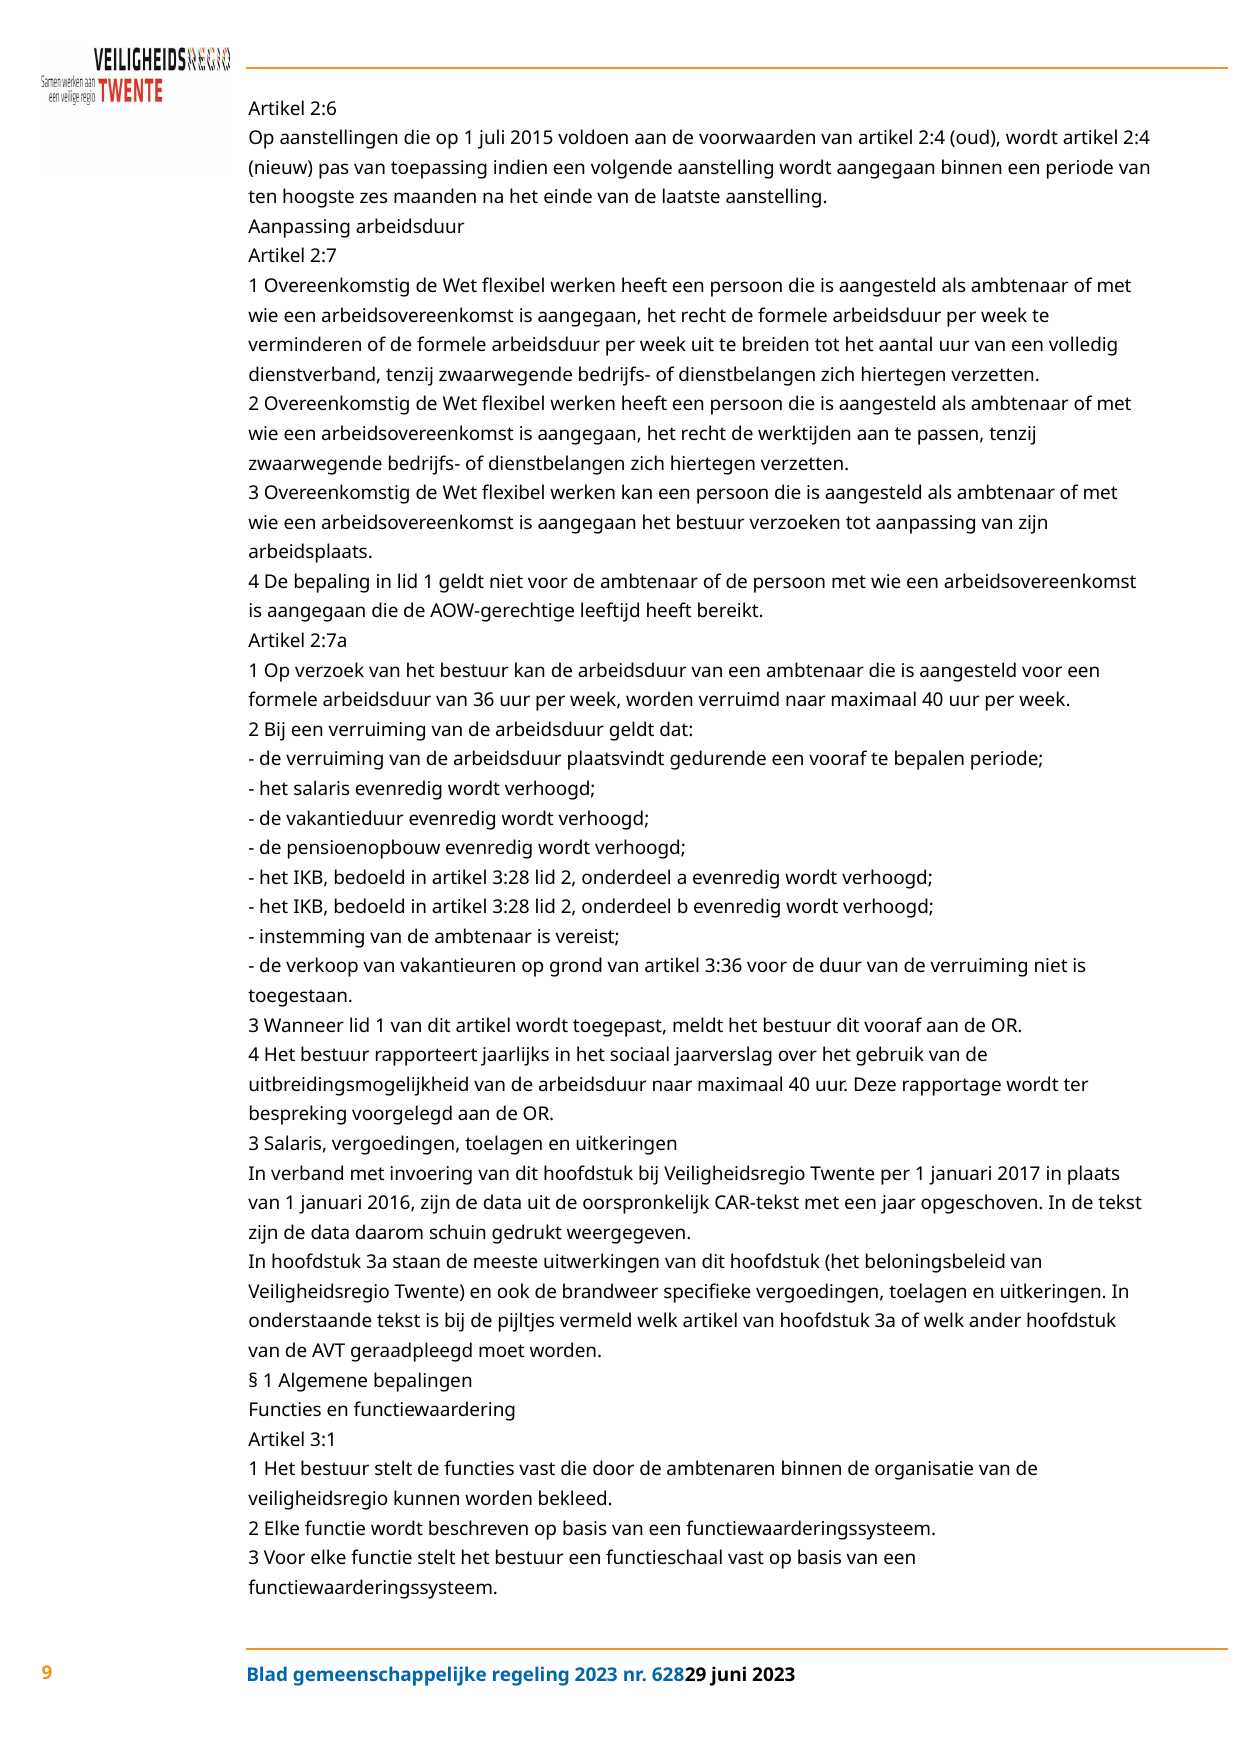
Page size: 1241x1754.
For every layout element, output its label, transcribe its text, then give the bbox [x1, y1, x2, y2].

text - de vakantieduur evenredig wordt verhoogd; [248, 805, 1152, 831]
text Aanpassing arbeidsduur [248, 213, 1152, 239]
text 3 Salaris, vergoedingen, toelagen en uitkeringen [248, 1130, 1152, 1156]
text 3 Wanneer lid 1 van dit artikel wordt toegepast, meldt het bestuur dit vooraf aan de OR. [248, 1012, 1152, 1038]
text Op aanstellingen die op 1 juli 2015 voldoen aan de voorwaarden van artikel 2:4 (oud), wordt artikel 2:4 (nieuw) pas van toepassing indien een volgende aanstelling wordt aangegaan binnen een periode van ten hoogste zes maanden na het einde van de laatste aanstelling. [248, 124, 1152, 209]
text - het salaris evenredig wordt verhoogd; [248, 775, 1152, 801]
picture [41, 47, 231, 172]
text 3 Overeenkomstig de Wet flexibel werken kan een persoon die is aangesteld als ambtenaar of met wie een arbeidsovereenkomst is aangegaan het bestuur verzoeken tot aanpassing van zijn arbeidsplaats. [248, 479, 1152, 564]
text Functies en functiewaardering [248, 1396, 1152, 1422]
text - het IKB, bedoeld in artikel 3:28 lid 2, onderdeel a evenredig wordt verhoogd; [248, 864, 1152, 890]
text 2 Bij een verruiming van de arbeidsduur geldt dat: [248, 716, 1152, 742]
text Artikel 2:7a [248, 627, 1152, 653]
text Artikel 2:6 [248, 95, 1152, 121]
text 4 Het bestuur rapporteert jaarlijks in het sociaal jaarverslag over het gebruik van de uitbreidingsmogelijkheid van de arbeidsduur naar maximaal 40 uur. Deze rapportage wordt ter bespreking voorgelegd aan de OR. [248, 1041, 1152, 1126]
text - de verkoop van vakantieuren op grond van artikel 3:36 voor de duur van de verruiming niet is toegestaan. [248, 953, 1152, 1008]
text 2 Overeenkomstig de Wet flexibel werken heeft een persoon die is aangesteld als ambtenaar of met wie een arbeidsovereenkomst is aangegaan, het recht de werktijden aan te passen, tenzij zwaarwegende bedrijfs- of dienstbelangen zich hiertegen verzetten. [248, 391, 1152, 476]
text § 1 Algemene bepalingen [248, 1367, 1152, 1393]
text 1 Overeenkomstig de Wet flexibel werken heeft een persoon die is aangesteld als ambtenaar of met wie een arbeidsovereenkomst is aangegaan, het recht de formele arbeidsduur per week te verminderen of de formele arbeidsduur per week uit te breiden tot het aantal uur van een volledig dienstverband, tenzij zwaarwegende bedrijfs- of dienstbelangen zich hiertegen verzetten. [248, 272, 1152, 387]
text - het IKB, bedoeld in artikel 3:28 lid 2, onderdeel b evenredig wordt verhoogd; [248, 893, 1152, 919]
text - de verruiming van de arbeidsduur plaatsvindt gedurende een vooraf te bepalen periode; [248, 746, 1152, 771]
text - instemming van de ambtenaar is vereist; [248, 923, 1152, 949]
text 1 Op verzoek van het bestuur kan de arbeidsduur van een ambtenaar die is aangesteld voor een formele arbeidsduur van 36 uur per week, worden verruimd naar maximaal 40 uur per week. [248, 657, 1152, 712]
text 3 Voor elke functie stelt het bestuur een functieschaal vast op basis van een functiewaarderingssysteem. [248, 1544, 1152, 1600]
text - de pensioenopbouw evenredig wordt verhoogd; [248, 834, 1152, 860]
text 1 Het bestuur stelt de functies vast die door de ambtenaren binnen de organisatie van de veiligheidsregio kunnen worden bekleed. [248, 1456, 1152, 1511]
text 2 Elke functie wordt beschreven op basis van een functiewaarderingssysteem. [248, 1515, 1152, 1541]
text In verband met invoering van dit hoofdstuk bij Veiligheidsregio Twente per 1 januari 2017 in plaats van 1 januari 2016, zijn de data uit de oorspronkelijk CAR-tekst met een jaar opgeschoven. In de tekst zijn de data daarom schuin gedrukt weergegeven. [248, 1160, 1152, 1245]
text Artikel 3:1 [248, 1426, 1152, 1452]
text In hoofdstuk 3a staan de meeste uitwerkingen van dit hoofdstuk (het beloningsbeleid van Veiligheidsregio Twente) en ook de brandweer specifieke vergoedingen, toelagen en uitkeringen. In onderstaande tekst is bij de pijltjes vermeld welk artikel van hoofdstuk 3a of welk ander hoofdstuk van de AVT geraadpleegd moet worden. [248, 1248, 1152, 1363]
text 4 De bepaling in lid 1 geldt niet voor de ambtenaar of de persoon met wie een arbeidsovereenkomst is aangegaan die de AOW-gerechtige leeftijd heeft bereikt. [248, 568, 1152, 623]
text Artikel 2:7 [248, 243, 1152, 268]
